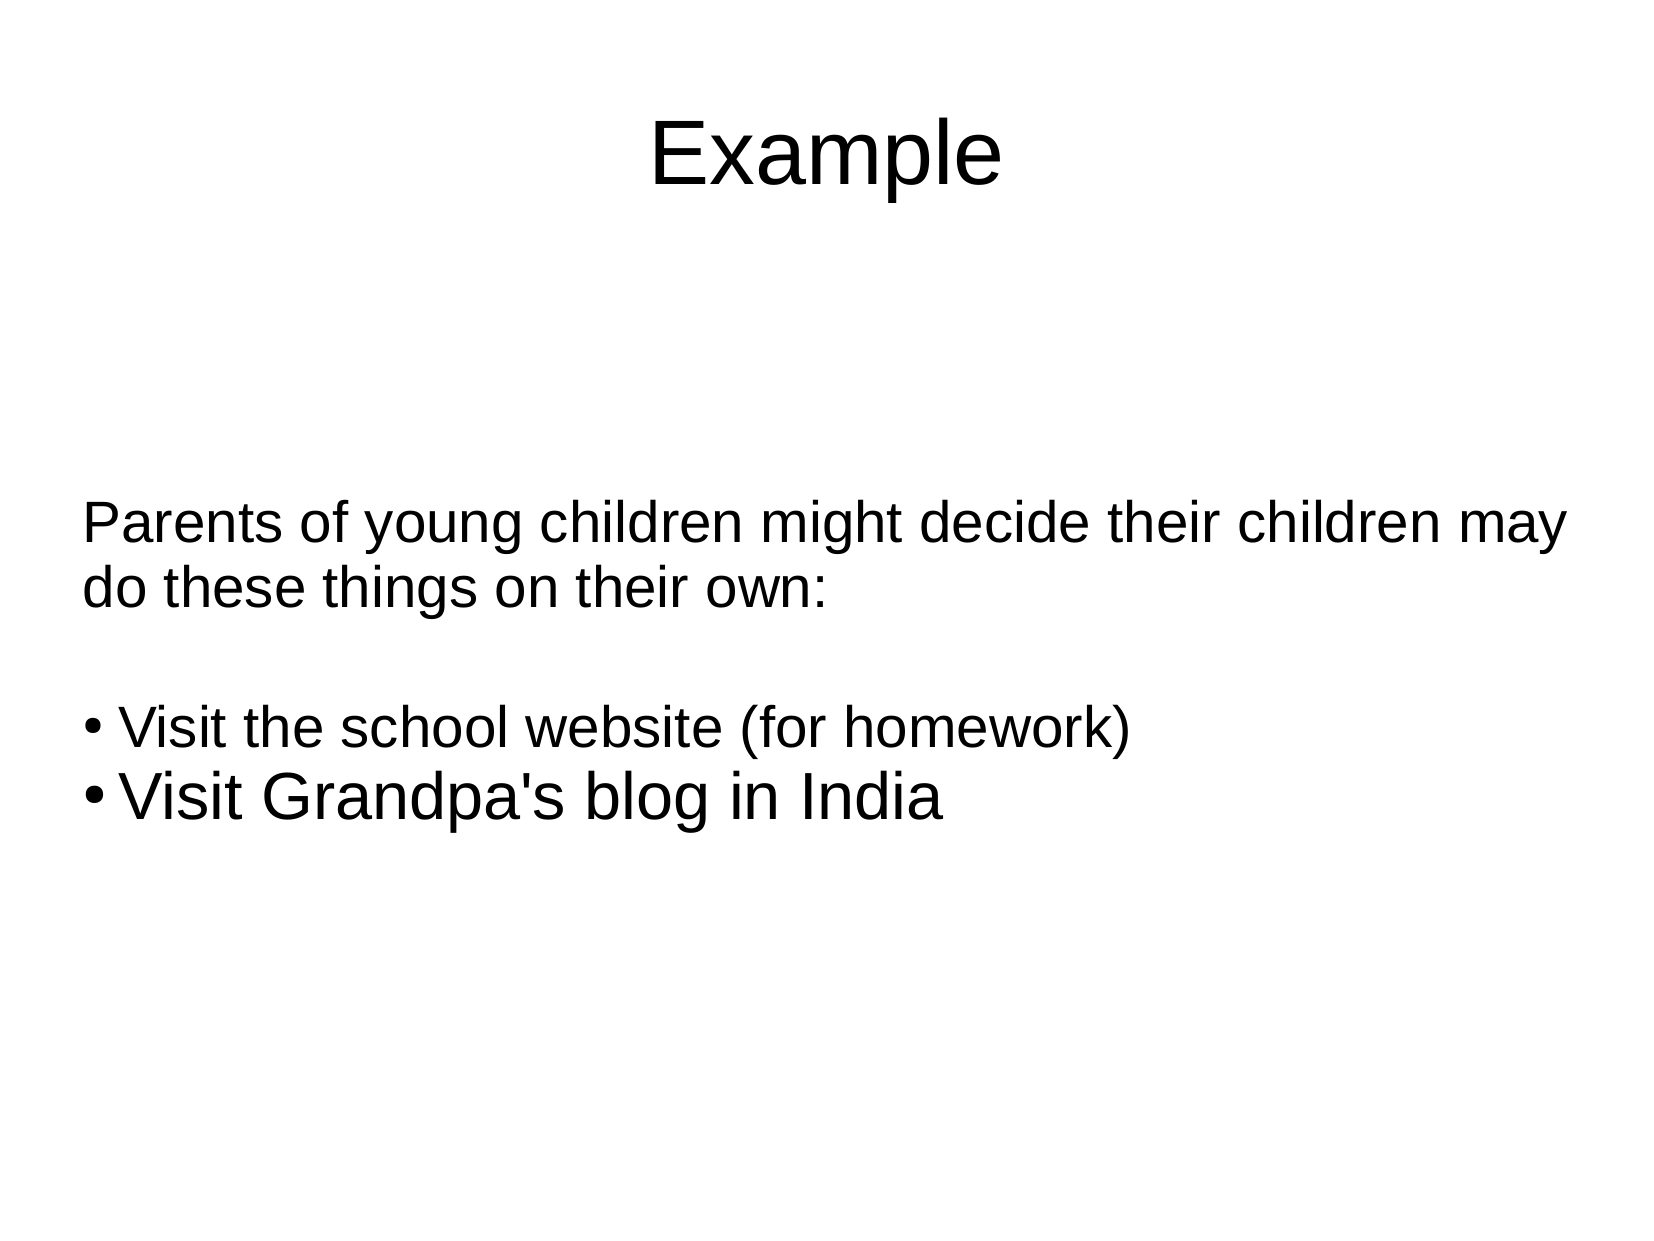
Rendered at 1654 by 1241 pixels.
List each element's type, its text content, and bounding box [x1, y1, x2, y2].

title Example [82, 49, 1571, 257]
subtitle Parents of young children might decide their children may do these things on their own: Visit the school website (for homework) Visit Grandpa's blog in India [82, 290, 1571, 1109]
